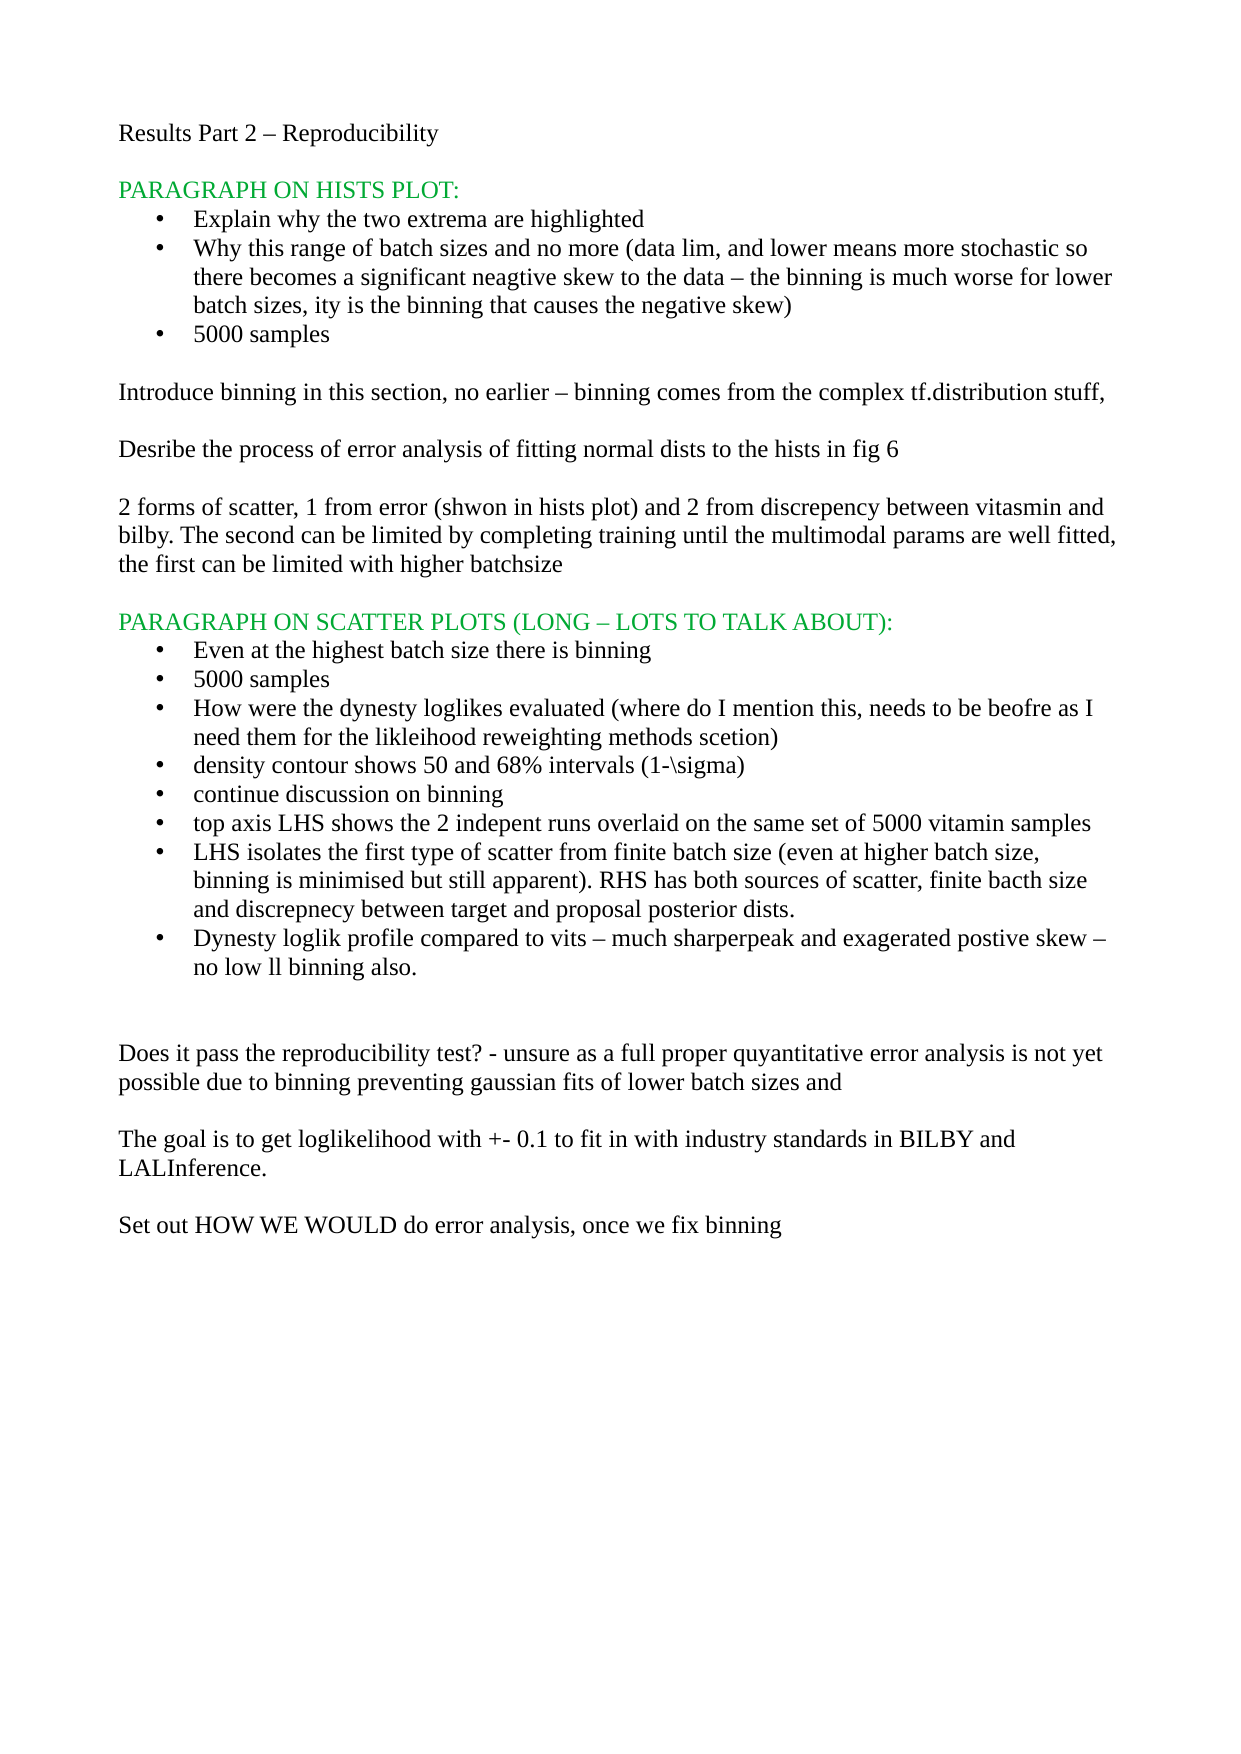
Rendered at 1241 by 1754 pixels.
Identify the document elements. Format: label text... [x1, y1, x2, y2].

list How were the dynesty loglikes evaluated (where do I mention this, needs to be beofre as I need them for the likleihood reweighting methods scetion) [156, 693, 1122, 751]
list top axis LHS shows the 2 indepent runs overlaid on the same set of 5000 vitamin samples [156, 808, 1122, 837]
text Desribe the process of error analysis of fitting normal dists to the hists in fig 6 [118, 434, 1122, 463]
text 2 forms of scatter, 1 from error (shwon in hists plot) and 2 from discrepency between vitasmin and bilby. The second can be limited by completing training until the multimodal params are well fitted, the first can be limited with higher batchsize [118, 492, 1122, 578]
list LHS isolates the first type of scatter from finite batch size (even at higher batch size, binning is minimised but still apparent). RHS has both sources of scatter, finite bacth size and discrepnecy between target and proposal posterior dists. [156, 837, 1122, 923]
list Even at the highest batch size there is binning [156, 636, 1122, 664]
list Dynesty loglik profile compared to vits – much sharperpeak and exagerated postive skew – no low ll binning also. [156, 923, 1122, 981]
text PARAGRAPH ON SCATTER PLOTS (LONG – LOTS TO TALK ABOUT): [118, 607, 1122, 636]
list 5000 samples [156, 664, 1122, 693]
text Introduce binning in this section, no earlier – binning comes from the complex tf.distribution stuff, [118, 377, 1122, 406]
text Results Part 2 – Reproducibility [118, 118, 1122, 147]
list Why this range of batch sizes and no more (data lim, and lower means more stochastic so there becomes a significant neagtive skew to the data – the binning is much worse for lower batch sizes, ity is the binning that causes the negative skew) [156, 233, 1122, 319]
text Set out HOW WE WOULD do error analysis, once we fix binning [118, 1211, 1122, 1239]
text The goal is to get loglikelihood with +- 0.1 to fit in with industry standards in BILBY and LALInference. [118, 1124, 1122, 1182]
list continue discussion on binning [156, 779, 1122, 808]
text Does it pass the reproducibility test? - unsure as a full proper quyantitative error analysis is not yet possible due to binning preventing gaussian fits of lower batch sizes and [118, 1038, 1122, 1096]
list 5000 samples [156, 319, 1122, 348]
list Explain why the two extrema are highlighted [156, 204, 1122, 233]
text PARAGRAPH ON HISTS PLOT: [118, 176, 1122, 204]
list density contour shows 50 and 68% intervals (1-\sigma) [156, 751, 1122, 779]
